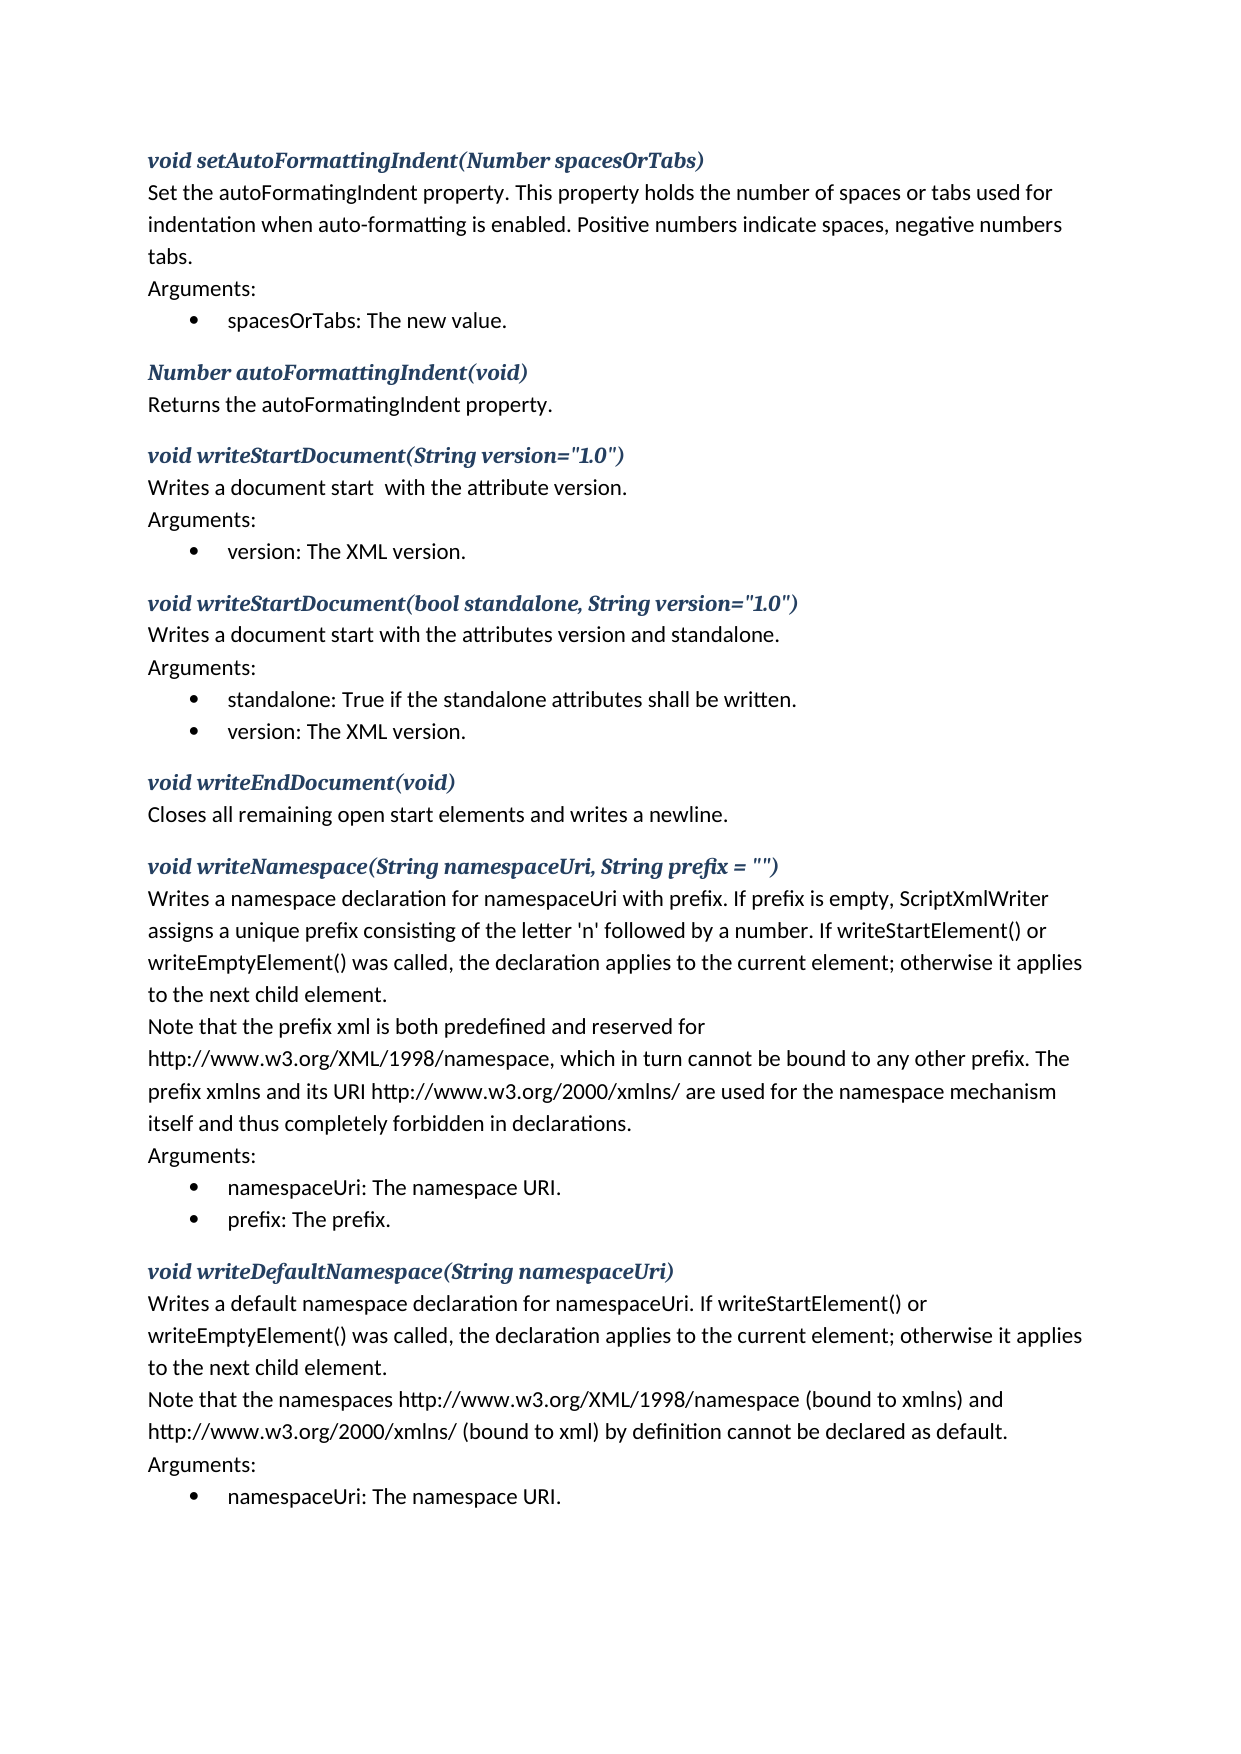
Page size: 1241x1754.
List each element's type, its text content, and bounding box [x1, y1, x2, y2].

subtitle void writeStartDocument(bool standalone, String version="1.0") [148, 590, 1093, 617]
list standalone: True if the standalone attributes shall be written. [190, 685, 1093, 713]
text Arguments: [148, 505, 1093, 533]
subtitle void writeDefaultNamespace(String namespaceUri) [148, 1258, 1093, 1285]
text Arguments: [148, 1141, 1093, 1169]
text Note that the prefix xml is both predefined and reserved for http://www.w3.org/XML/1998/namespace, which in turn cannot be bound to any other prefix. The prefix xmlns and its URI http://www.w3.org/2000/xmlns/ are used for the namespace mechanism itself and thus completely forbidden in declarations. [148, 1012, 1093, 1137]
list spacesOrTabs: The new value. [190, 307, 1093, 334]
text Returns the autoFormatingIndent property. [148, 390, 1093, 418]
subtitle void setAutoFormattingIndent(Number spacesOrTabs) [148, 148, 1093, 174]
list version: The XML version. [190, 537, 1093, 565]
subtitle void writeNamespace(String namespaceUri, String prefix = "") [148, 853, 1093, 880]
text Arguments: [148, 1450, 1093, 1478]
subtitle void writeEndDocument(void) [148, 770, 1093, 797]
list namespaceUri: The namespace URI. [190, 1482, 1093, 1510]
text Arguments: [148, 274, 1093, 302]
text Writes a document start with the attribute version. [148, 473, 1093, 501]
text Closes all remaining open start elements and writes a newline. [148, 800, 1093, 828]
text Writes a namespace declaration for namespaceUri with prefix. If prefix is empty, ScriptXmlWriter assigns a unique prefix consisting of the letter 'n' followed by a number. If writeStartElement() or writeEmptyElement() was called, the declaration applies to the current element; otherwise it applies to the next child element. [148, 884, 1093, 1008]
list version: The XML version. [190, 717, 1093, 745]
subtitle Number autoFormattingIndent(void) [148, 359, 1093, 386]
text Writes a default namespace declaration for namespaceUri. If writeStartElement() or writeEmptyElement() was called, the declaration applies to the current element; otherwise it applies to the next child element. [148, 1289, 1093, 1381]
text Arguments: [148, 653, 1093, 681]
list prefix: The prefix. [190, 1206, 1093, 1233]
text Note that the namespaces http://www.w3.org/XML/1998/namespace (bound to xmlns) and http://www.w3.org/2000/xmlns/ (bound to xml) by definition cannot be declared as default. [148, 1385, 1093, 1446]
text Writes a document start with the attributes version and standalone. [148, 621, 1093, 649]
subtitle void writeStartDocument(String version="1.0") [148, 443, 1093, 469]
text Set the autoFormatingIndent property. This property holds the number of spaces or tabs used for indentation when auto-formatting is enabled. Positive numbers indicate spaces, negative numbers tabs. [148, 178, 1093, 270]
list namespaceUri: The namespace URI. [190, 1173, 1093, 1201]
